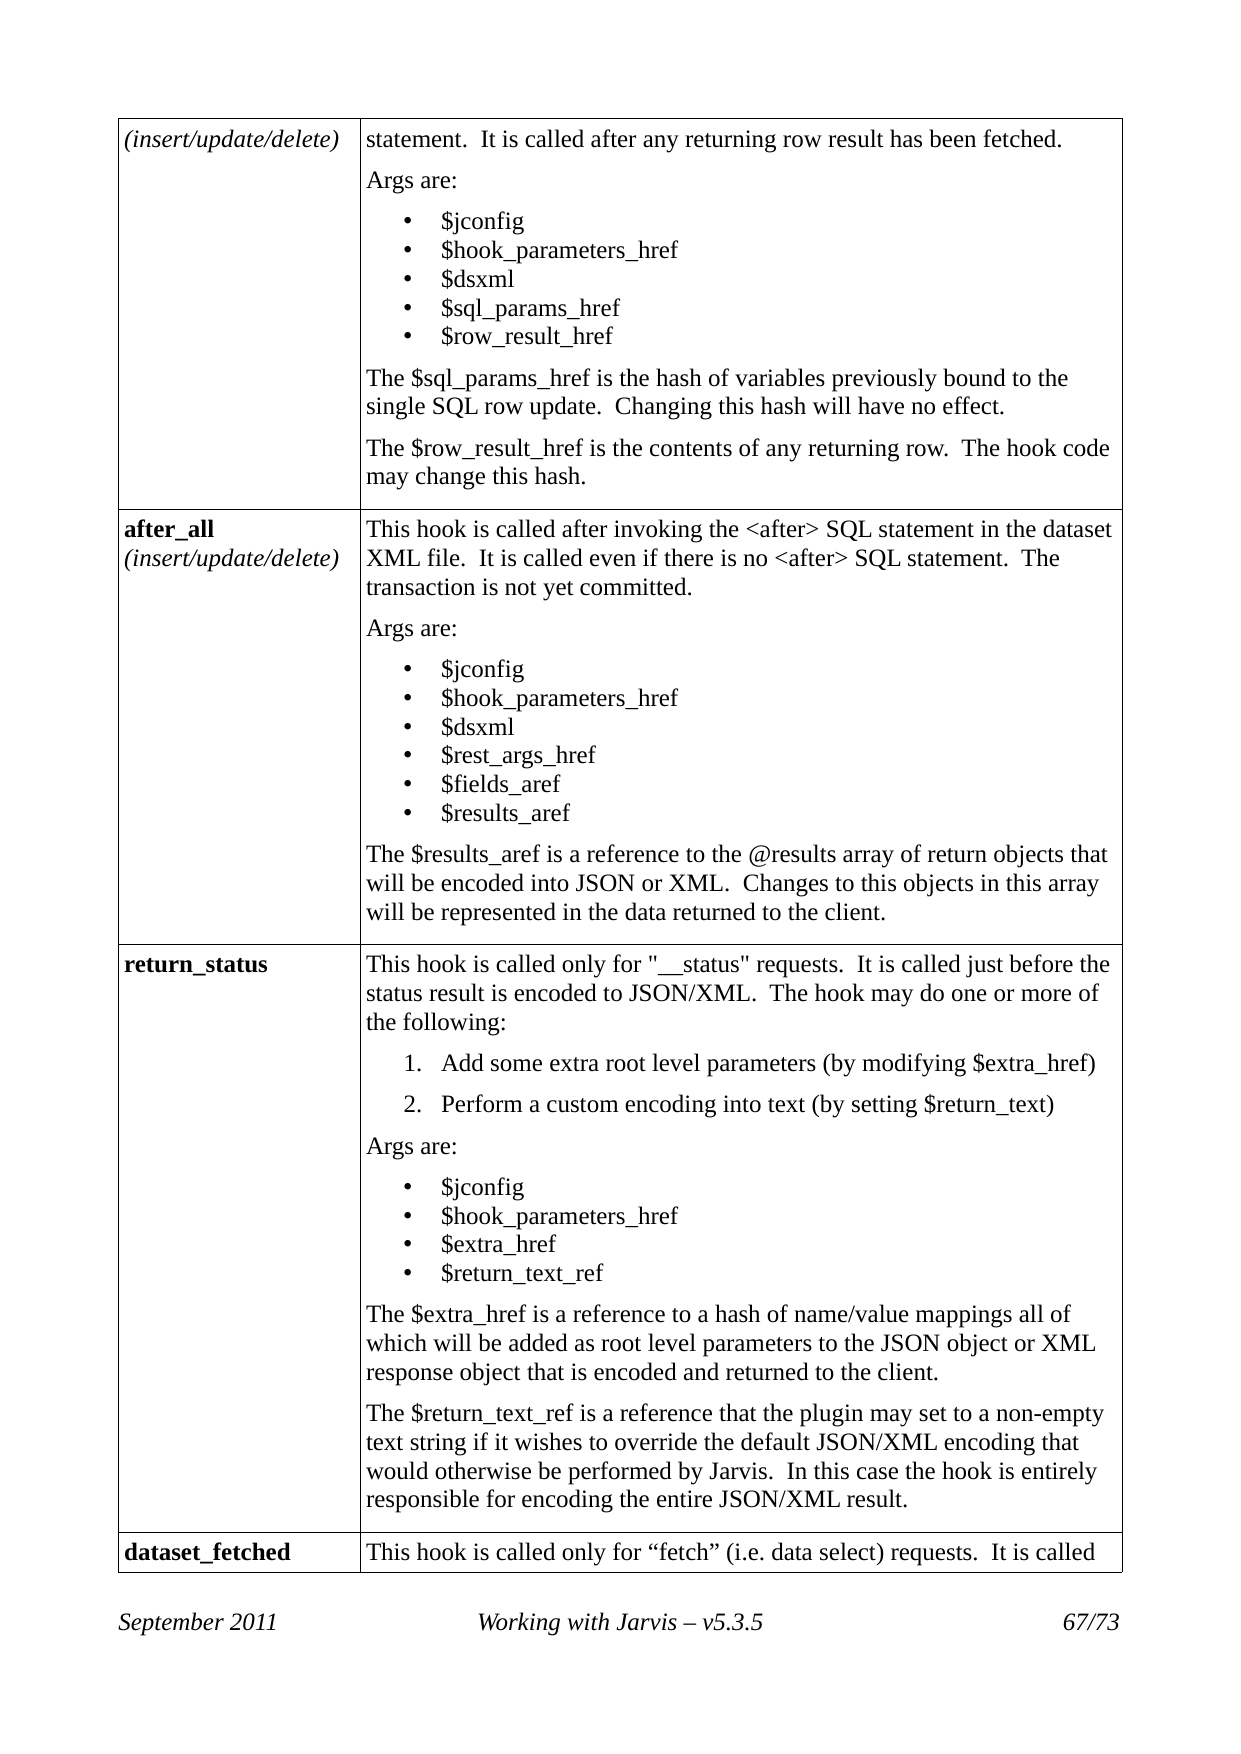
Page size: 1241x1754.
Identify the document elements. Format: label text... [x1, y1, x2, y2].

table_cell statement. It is called after any returning row result has been fetched. Args are: $jconfig $hook_parameters_href $dsxml $sql_params_href $row_result_href The $sql_params_href is the hash of variables previously bound to the single SQL row update. Changing this hash will have no effect. The $row_result_href is the contents of any returning row. The hook code may change this hash. [361, 119, 1122, 508]
table_cell after_all (insert/update/delete) [119, 510, 360, 944]
table_cell (insert/update/delete) [119, 119, 360, 508]
table_cell This hook is called only for "__status" requests. It is called just before the status result is encoded to JSON/XML. The hook may do one or more of the following: Add some extra root level parameters (by modifying $extra_href) Perform a custom encoding into text (by setting $return_text) Args are: $jconfig $hook_parameters_href $extra_href $return_text_ref The $extra_href is a reference to a hash of name/value mappings all of which will be added as root level parameters to the JSON object or XML response object that is encoded and returned to the client. The $return_text_ref is a reference that the plugin may set to a non-empty text string if it wishes to override the default JSON/XML encoding that would otherwise be performed by Jarvis. In this case the hook is entirely responsible for encoding the entire JSON/XML result. [361, 945, 1122, 1532]
table_cell dataset_fetched [119, 1533, 360, 1572]
table_cell This hook is called after invoking the <after> SQL statement in the dataset XML file. It is called even if there is no <after> SQL statement. The transaction is not yet committed. Args are: $jconfig $hook_parameters_href $dsxml $rest_args_href $fields_aref $results_aref The $results_aref is a reference to the @results array of return objects that will be encoded into JSON or XML. Changes to this objects in this array will be represented in the data returned to the client. [361, 510, 1122, 944]
table_cell return_status [119, 945, 360, 1532]
table_cell This hook is called only for “fetch” (i.e. data select) requests. It is called [361, 1533, 1122, 1572]
